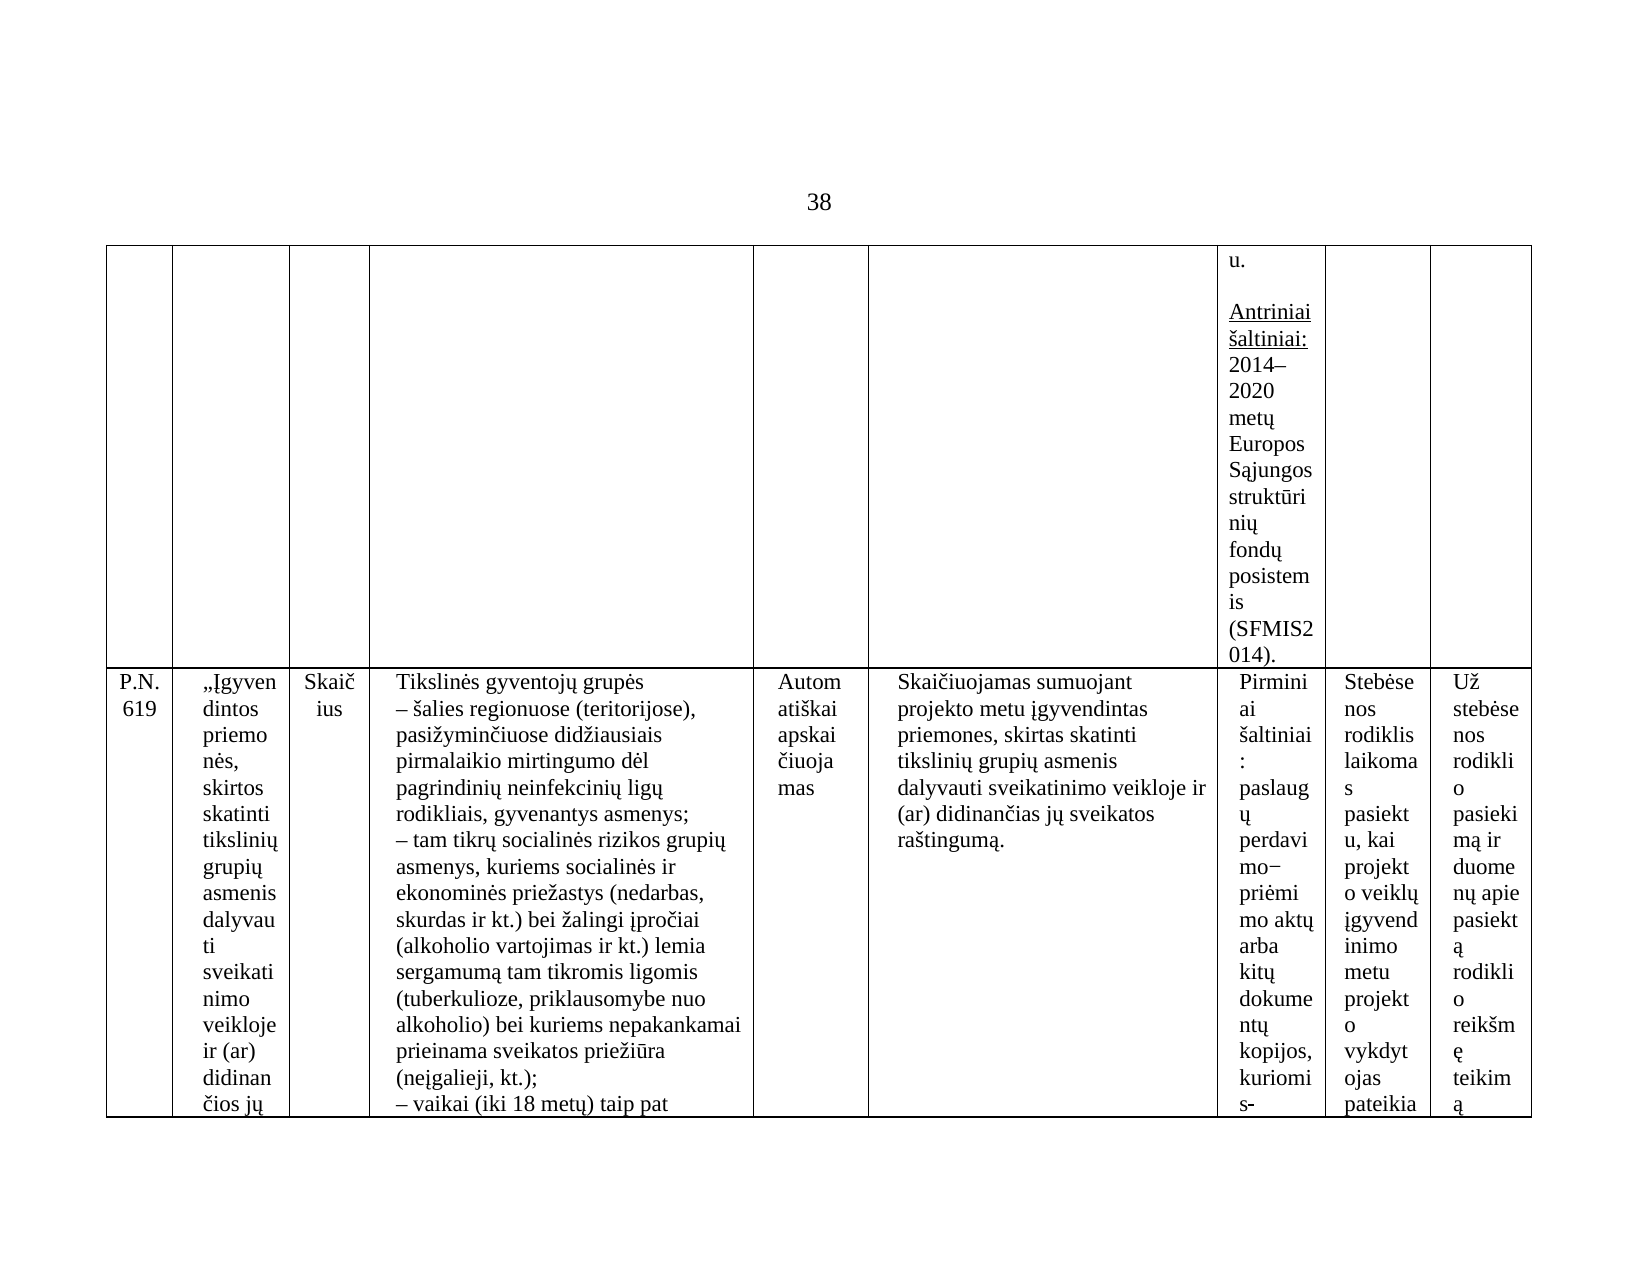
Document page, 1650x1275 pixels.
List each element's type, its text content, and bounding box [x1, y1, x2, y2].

table_cell u. Antriniai šaltiniai: 2014–2020 metų Europos Sąjungos struktūrinių fondų posistemis (SFMIS2014). [1218, 246, 1325, 667]
table_cell Tikslinės gyventojų grupės – šalies regionuose (teritorijose), pasižyminčiuose didžiausiais pirmalaikio mirtingumo dėl pagrindinių neinfekcinių ligų rodikliais, gyvenantys asmenys; – tam tikrų socialinės rizikos grupių asmenys, kuriems socialinės ir ekonominės priežastys (nedarbas, skurdas ir kt.) bei žalingi įpročiai (alkoholio vartojimas ir kt.) lemia sergamumą tam tikromis ligomis (tuberkulioze, priklausomybe nuo alkoholio) bei kuriems nepakankamai prieinama sveikatos priežiūra (neįgalieji, kt.); – vaikai (iki 18 metų) taip pat [370, 669, 753, 1116]
table_cell [754, 246, 868, 667]
table_cell [370, 246, 753, 667]
table_cell Stebėsenos rodiklis laikomas pasiektu, kai projekto veiklų įgyvendinimo metu projekto vykdytojas pateikia [1326, 669, 1430, 1116]
table_cell [869, 246, 1217, 667]
table_cell [1431, 246, 1531, 667]
table_cell Pirminiai šaltiniai: paslaugų perdavimo− priėmimo aktų arba kitų dokumentų kopijos, kuriomis [1218, 669, 1325, 1116]
table_cell [173, 246, 289, 667]
table_cell Skaičius [290, 669, 369, 1116]
table_cell Automatiškai apskaičiuojamas [754, 669, 868, 1116]
table_cell P.N.619 [107, 669, 172, 1116]
table_cell Skaičiuojamas sumuojant projekto metu įgyvendintas priemones, skirtas skatinti tikslinių grupių asmenis dalyvauti sveikatinimo veikloje ir (ar) didinančias jų sveikatos raštingumą. [869, 669, 1217, 1116]
table_cell Už stebėsenos rodiklio pasiekimą ir duomenų apie pasiektą rodiklio reikšmę teikimą [1431, 669, 1531, 1116]
table_cell [107, 246, 172, 667]
table_cell [1326, 246, 1430, 667]
table_cell [290, 246, 369, 667]
table_cell „Įgyvendintos priemonės, skirtos skatinti tikslinių grupių asmenis dalyvauti sveikatinimo veikloje ir (ar) didinančios jų [173, 669, 289, 1116]
